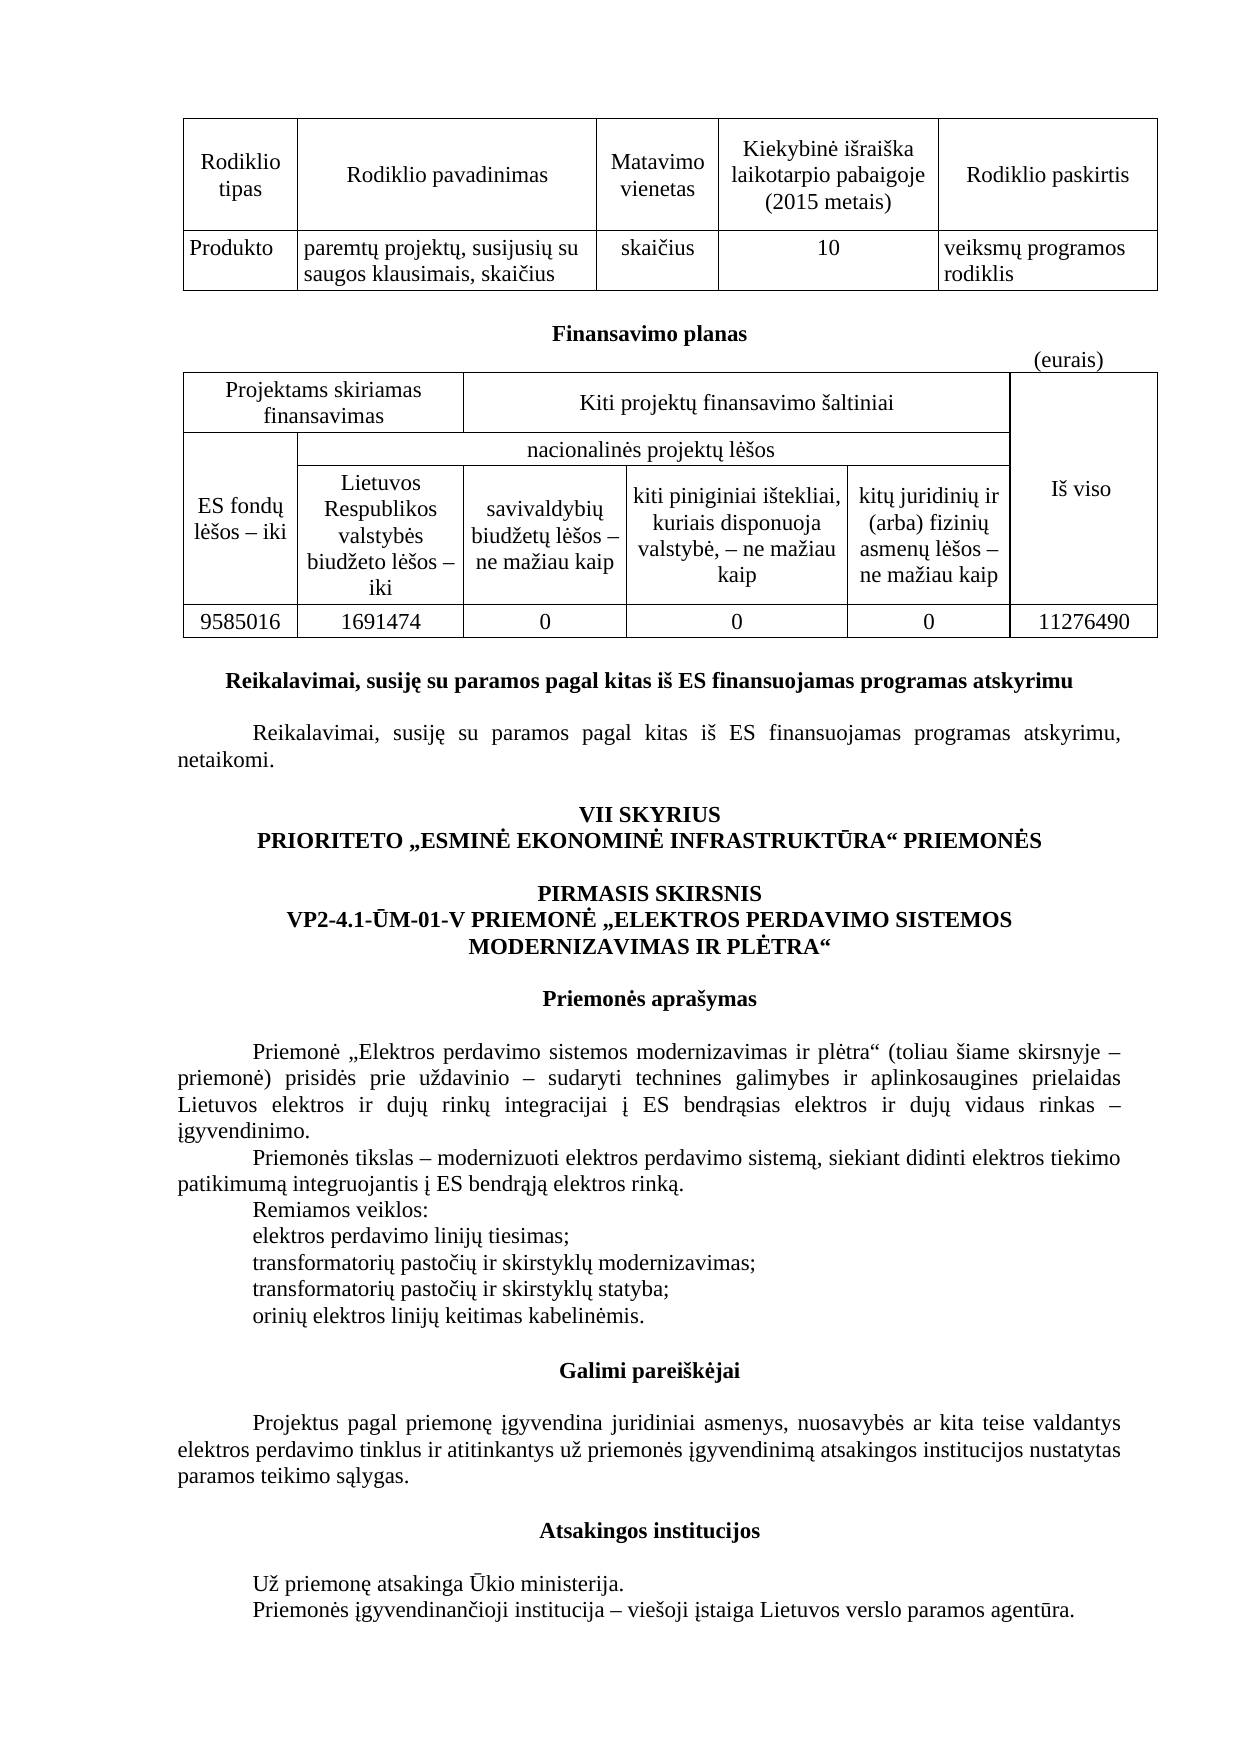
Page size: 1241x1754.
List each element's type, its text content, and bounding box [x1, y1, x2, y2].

text Atsakingos institucijos [177, 1517, 1122, 1544]
table_header Projektams skiriamas finansavimas [184, 373, 463, 432]
text PIRMASIS SKIRSNIS [177, 880, 1122, 906]
text Priemonės aprašymas [177, 985, 1122, 1012]
table_header Kiti projektų finansavimo šaltiniai [464, 373, 1009, 432]
table_header Matavimo vienetas [597, 119, 718, 230]
text orinių elektros linijų keitimas kabelinėmis. [177, 1302, 1122, 1328]
table_cell kiti piniginiai ištekliai, kuriais disponuoja valstybė, – ne mažiau kaip [627, 466, 847, 604]
table_cell Produkto [184, 231, 297, 290]
table_cell ES fondų lėšos – iki [184, 433, 297, 604]
table_cell 0 [848, 605, 1009, 637]
text Projektus pagal priemonę įgyvendina juridiniai asmenys, nuosavybės ar kita teise valdantys elektros perdavimo tinklus ir atitinkantys už priemonės įgyvendinimą atsakingos institucijos nustatytas paramos teikimo sąlygas. [177, 1409, 1122, 1488]
table_header Rodiklio tipas [184, 119, 297, 230]
text Galimi pareiškėjai [177, 1357, 1122, 1383]
text Priemonės tikslas – modernizuoti elektros perdavimo sistemą, siekiant didinti elektros tiekimo patikimumą integruojantis į ES bendrąją elektros rinką. [177, 1143, 1122, 1196]
table_cell 0 [627, 605, 847, 637]
table_header Rodiklio pavadinimas [298, 119, 596, 230]
table_cell kitų juridinių ir (arba) fizinių asmenų lėšos – ne mažiau kaip [848, 466, 1009, 604]
table_cell 11276490 [1011, 605, 1157, 637]
table_cell 0 [464, 605, 626, 637]
table_cell veiksmų programos rodiklis [939, 231, 1157, 290]
text (eurais) [177, 346, 1122, 372]
table_cell Lietuvos Respublikos valstybės biudžeto lėšos – iki [298, 466, 463, 604]
text Reikalavimai, susiję su paramos pagal kitas iš ES finansuojamas programas atskyrimu [177, 667, 1122, 693]
text transformatorių pastočių ir skirstyklų modernizavimas; [177, 1249, 1122, 1275]
text VP2-4.1-ŪM-01-V PRIEMONĖ „Elektros perdavimo sistemos modernizavimas ir plėtra“ [177, 906, 1122, 959]
text Remiamos veiklos: [177, 1196, 1122, 1223]
table_cell skaičius [597, 231, 718, 290]
table_cell 9585016 [184, 605, 297, 637]
table_cell 1691474 [298, 605, 463, 637]
text Reikalavimai, susiję su paramos pagal kitas iš ES finansuojamas programas atskyrimu, netaikomi. [177, 719, 1122, 772]
table_cell savivaldybių biudžetų lėšos – ne mažiau kaip [464, 466, 626, 604]
text VII SKYRIUS [177, 801, 1122, 827]
table_header Iš viso [1011, 373, 1157, 604]
table_cell nacionalinės projektų lėšos [298, 433, 1009, 465]
table_cell paremtų projektų, susijusių su saugos klausimais, skaičius [298, 231, 596, 290]
text PRIORITETO „ESMINĖ EKONOMINĖ INFRASTRUKTŪRA“ PRIEMONĖS [177, 827, 1122, 854]
table_header Kiekybinė išraiška laikotarpio pabaigoje (2015 metais) [719, 119, 938, 230]
table_header Rodiklio paskirtis [939, 119, 1157, 230]
text Priemonės įgyvendinančioji institucija – viešoji įstaiga Lietuvos verslo paramos agentūra. [177, 1596, 1122, 1623]
text Finansavimo planas [177, 319, 1122, 346]
text Už priemonę atsakinga Ūkio ministerija. [177, 1570, 1122, 1596]
text Priemonė „Elektros perdavimo sistemos modernizavimas ir plėtra“ (toliau šiame skirsnyje – priemonė) prisidės prie uždavinio – sudaryti technines galimybes ir aplinkosaugines prielaidas Lietuvos elektros ir dujų rinkų integracijai į ES bendrąsias elektros ir dujų vidaus rinkas – įgyvendinimo. [177, 1038, 1122, 1143]
text elektros perdavimo linijų tiesimas; [177, 1223, 1122, 1249]
text transformatorių pastočių ir skirstyklų statyba; [177, 1275, 1122, 1302]
table_cell 10 [719, 231, 938, 290]
